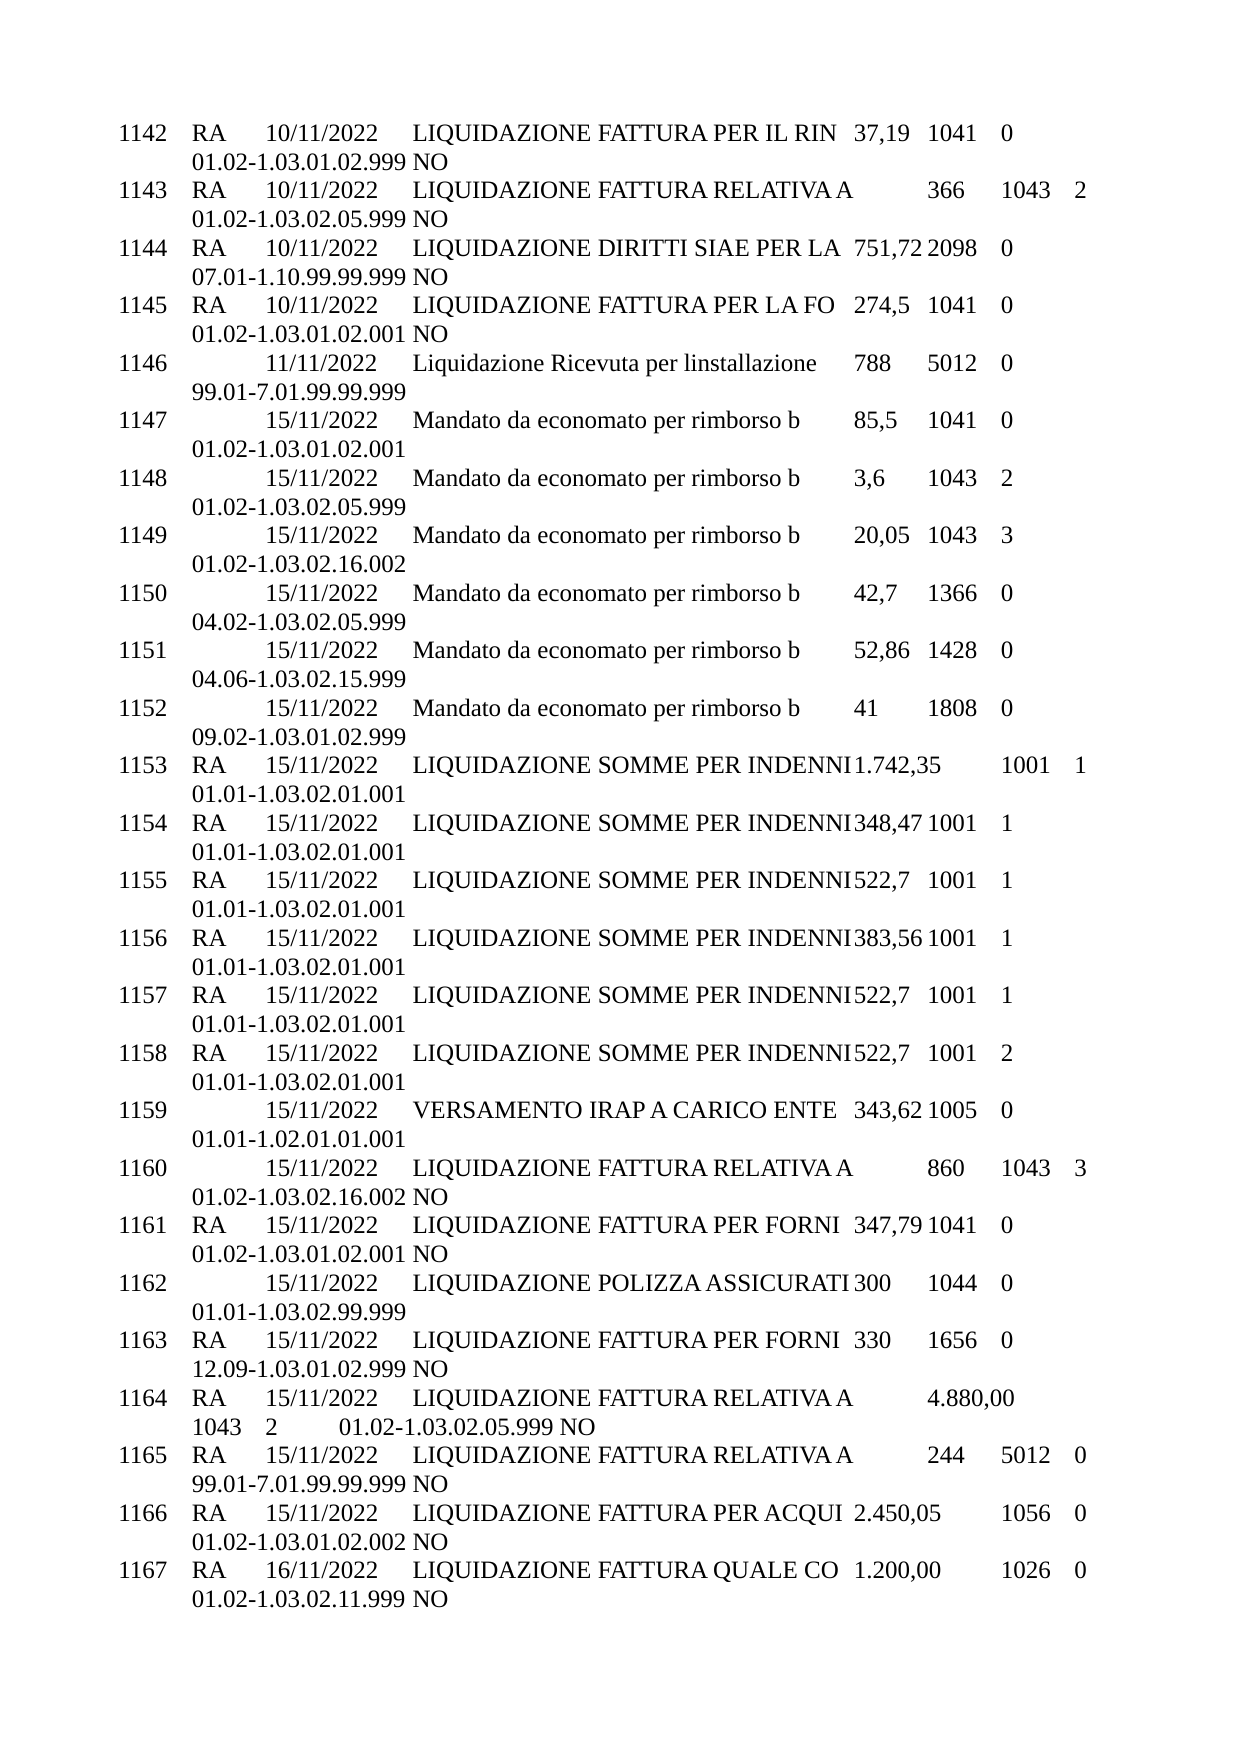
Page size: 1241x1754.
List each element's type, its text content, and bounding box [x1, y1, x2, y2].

text 1145 RA 10/11/2022 LIQUIDAZIONE FATTURA PER LA FO 274,5 1041 0 01.02-1.03.01.02.001 NO [118, 291, 1122, 348]
text 1167 RA 16/11/2022 LIQUIDAZIONE FATTURA QUALE CO 1.200,00 1026 0 01.02-1.03.02.11.999 NO [118, 1556, 1122, 1613]
text 1160 15/11/2022 LIQUIDAZIONE FATTURA RELATIVA A 860 1043 3 01.02-1.03.02.16.002 NO [118, 1153, 1122, 1211]
text 1147 15/11/2022 Mandato da economato per rimborso b 85,5 1041 0 01.02-1.03.01.02.001 [118, 406, 1122, 463]
text 1158 RA 15/11/2022 LIQUIDAZIONE SOMME PER INDENNI 522,7 1001 2 01.01-1.03.02.01.001 [118, 1038, 1122, 1096]
text 1143 RA 10/11/2022 LIQUIDAZIONE FATTURA RELATIVA A 366 1043 2 01.02-1.03.02.05.999 NO [118, 176, 1122, 233]
text 1142 RA 10/11/2022 LIQUIDAZIONE FATTURA PER IL RIN 37,19 1041 0 01.02-1.03.01.02.999 NO [118, 118, 1122, 176]
text 1157 RA 15/11/2022 LIQUIDAZIONE SOMME PER INDENNI 522,7 1001 1 01.01-1.03.02.01.001 [118, 981, 1122, 1038]
text 1164 RA 15/11/2022 LIQUIDAZIONE FATTURA RELATIVA A 4.880,00 1043 2 01.02-1.03.02.05.999 NO [118, 1383, 1122, 1441]
text 1152 15/11/2022 Mandato da economato per rimborso b 41 1808 0 09.02-1.03.01.02.999 [118, 693, 1122, 751]
text 1163 RA 15/11/2022 LIQUIDAZIONE FATTURA PER FORNI 330 1656 0 12.09-1.03.01.02.999 NO [118, 1326, 1122, 1383]
text 1159 15/11/2022 VERSAMENTO IRAP A CARICO ENTE 343,62 1005 0 01.01-1.02.01.01.001 [118, 1096, 1122, 1153]
text 1156 RA 15/11/2022 LIQUIDAZIONE SOMME PER INDENNI 383,56 1001 1 01.01-1.03.02.01.001 [118, 923, 1122, 981]
text 1161 RA 15/11/2022 LIQUIDAZIONE FATTURA PER FORNI 347,79 1041 0 01.02-1.03.01.02.001 NO [118, 1211, 1122, 1268]
text 1154 RA 15/11/2022 LIQUIDAZIONE SOMME PER INDENNI 348,47 1001 1 01.01-1.03.02.01.001 [118, 808, 1122, 866]
text 1166 RA 15/11/2022 LIQUIDAZIONE FATTURA PER ACQUI 2.450,05 1056 0 01.02-1.03.01.02.002 NO [118, 1498, 1122, 1556]
text 1155 RA 15/11/2022 LIQUIDAZIONE SOMME PER INDENNI 522,7 1001 1 01.01-1.03.02.01.001 [118, 866, 1122, 923]
text 1148 15/11/2022 Mandato da economato per rimborso b 3,6 1043 2 01.02-1.03.02.05.999 [118, 463, 1122, 521]
text 1162 15/11/2022 LIQUIDAZIONE POLIZZA ASSICURATI 300 1044 0 01.01-1.03.02.99.999 [118, 1268, 1122, 1326]
text 1151 15/11/2022 Mandato da economato per rimborso b 52,86 1428 0 04.06-1.03.02.15.999 [118, 636, 1122, 693]
text 1149 15/11/2022 Mandato da economato per rimborso b 20,05 1043 3 01.02-1.03.02.16.002 [118, 521, 1122, 578]
text 1153 RA 15/11/2022 LIQUIDAZIONE SOMME PER INDENNI 1.742,35 1001 1 01.01-1.03.02.01.001 [118, 751, 1122, 808]
text 1144 RA 10/11/2022 LIQUIDAZIONE DIRITTI SIAE PER LA 751,72 2098 0 07.01-1.10.99.99.999 NO [118, 233, 1122, 291]
text 1146 11/11/2022 Liquidazione Ricevuta per linstallazione 788 5012 0 99.01-7.01.99.99.999 [118, 348, 1122, 406]
text 1165 RA 15/11/2022 LIQUIDAZIONE FATTURA RELATIVA A 244 5012 0 99.01-7.01.99.99.999 NO [118, 1441, 1122, 1498]
text 1150 15/11/2022 Mandato da economato per rimborso b 42,7 1366 0 04.02-1.03.02.05.999 [118, 578, 1122, 636]
